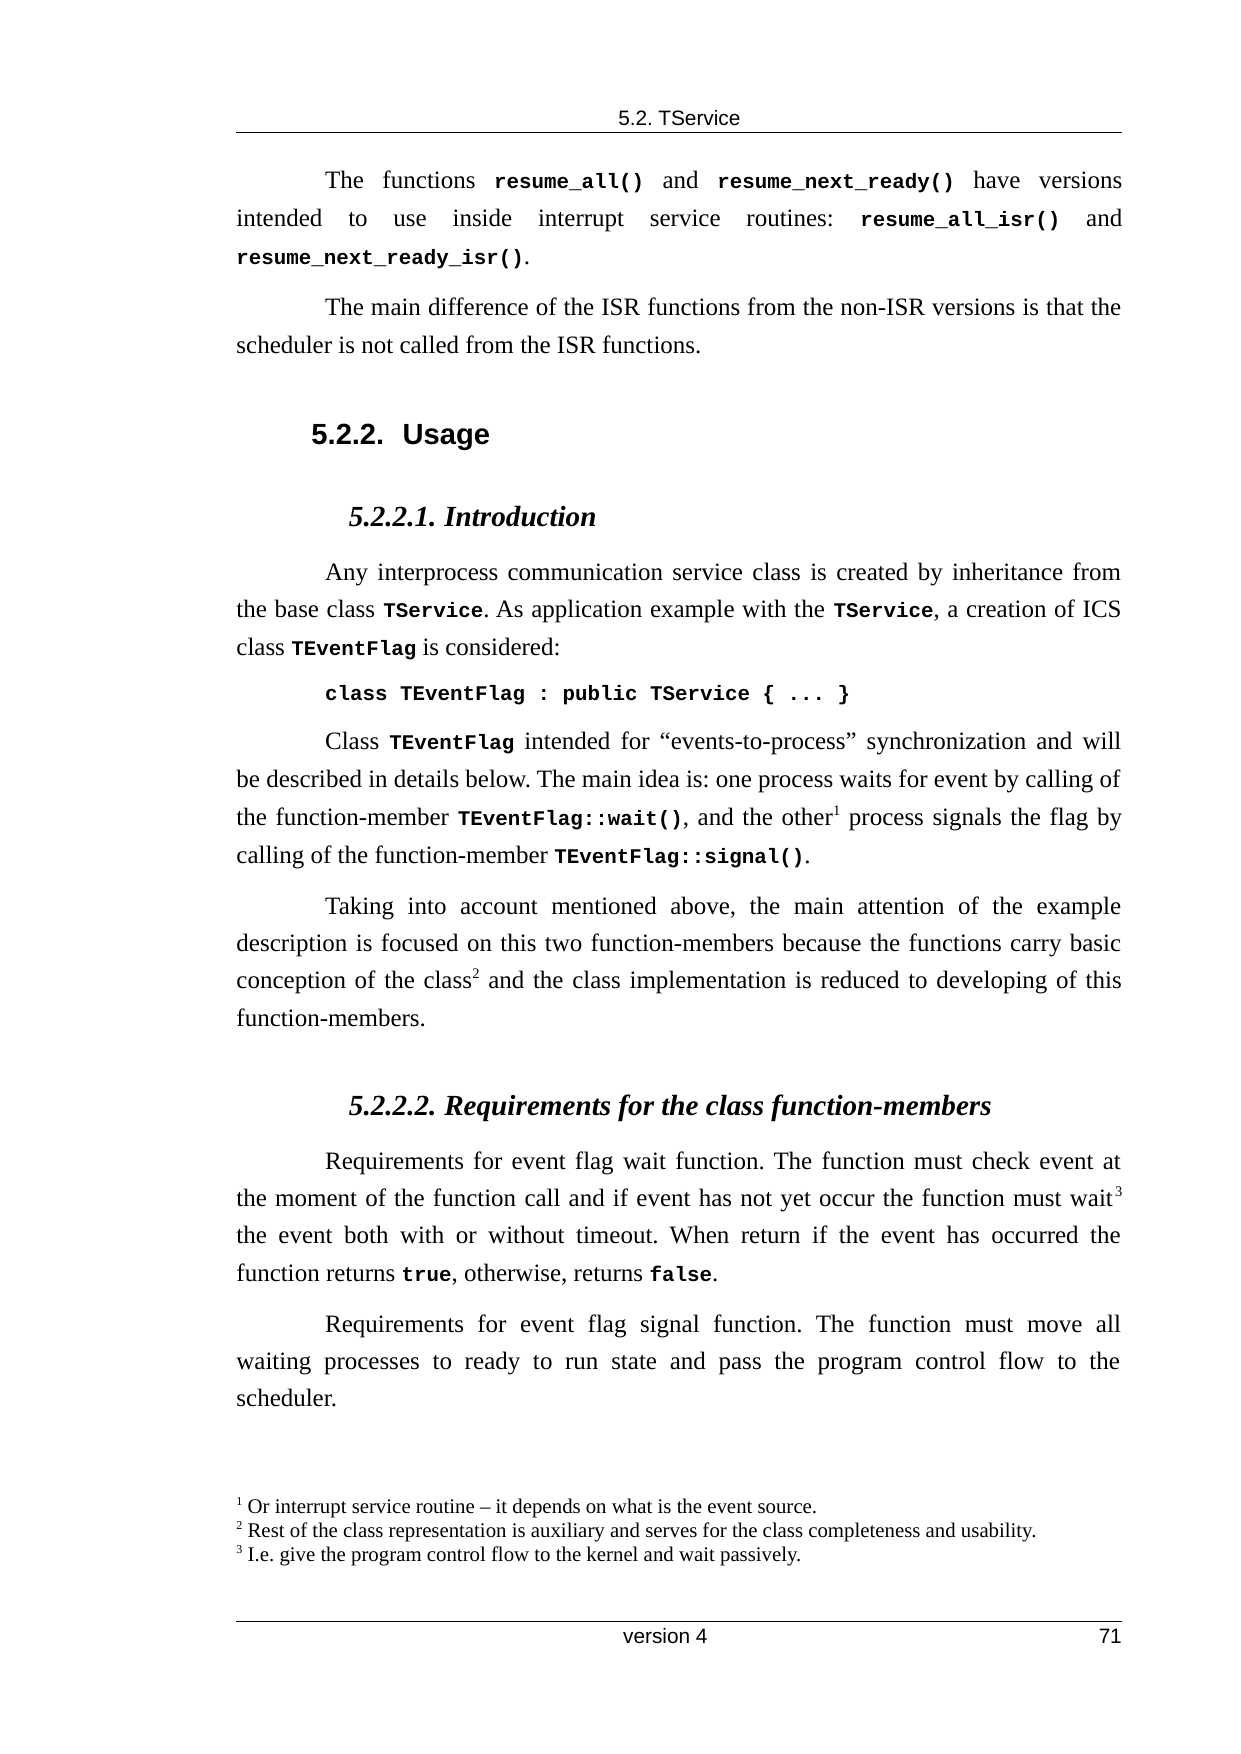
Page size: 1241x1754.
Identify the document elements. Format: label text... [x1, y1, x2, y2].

text Requirements for event flag wait function. The function must check event at the moment of the function call and if event has not yet occur the function must wait the event both with or without timeout. When return if the event has occurred the function returns true, otherwise, returns false. [236, 1146, 1122, 1287]
text Taking into account mentioned above, the main attention of the example description is focused on this two function-members because the functions carry basic conception of the class and the class implementation is reduced to developing of this function-members. [236, 891, 1122, 1031]
text Or interrupt service routine – it depends on what is the event source. [236, 1494, 1122, 1518]
text I.e. give the program control flow to the kernel and wait passively. [236, 1542, 1122, 1566]
text Rest of the class representation is auxiliary and serves for the class completeness and usability. [236, 1518, 1122, 1542]
text class TEventFlag : public TService { ... } [236, 683, 1122, 707]
text The functions resume_all() and resume_next_ready() have versions intended to use inside interrupt service routines: resume_all_isr() and resume_next_ready_isr(). [236, 165, 1122, 271]
text Requirements for event flag signal function. The function must move all waiting processes to ready to run state and pass the program control flow to the scheduler. [236, 1309, 1122, 1412]
text Any interprocess communication service class is created by inheritance from the base class TService. As application example with the TService, a creation of ICS class TEventFlag is considered: [236, 557, 1122, 662]
subtitle Requirements for the class function-members [349, 1088, 1122, 1122]
subtitle Usage [311, 417, 1004, 451]
subtitle Introduction [349, 499, 1122, 532]
text The main difference of the ISR functions from the non-ISR versions is that the scheduler is not called from the ISR functions. [236, 292, 1122, 358]
text Class TEventFlag intended for “events-to-process” synchronization and will be described in details below. The main idea is: one process waits for event by calling of the function-member TEventFlag::wait(), and the other process signals the flag by calling of the function-member TEventFlag::signal(). [236, 726, 1122, 869]
